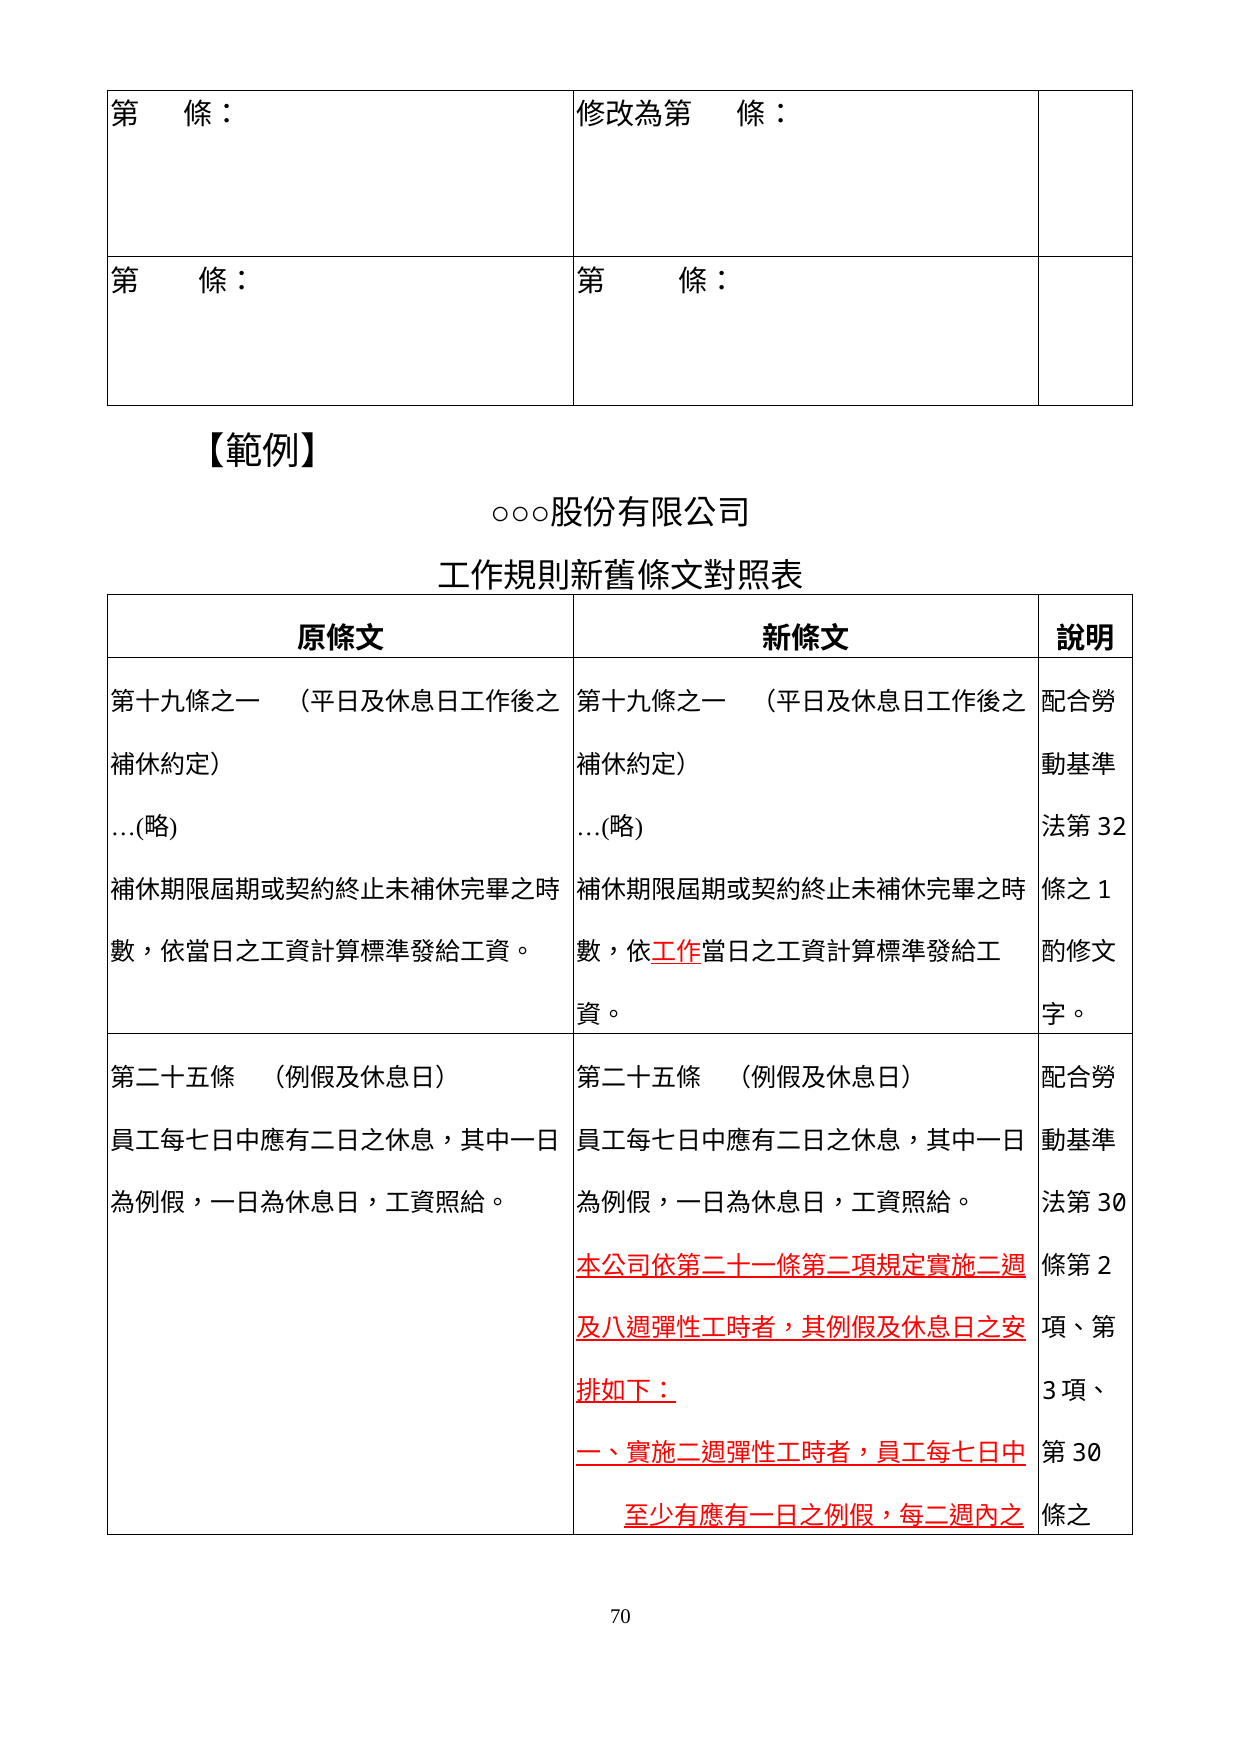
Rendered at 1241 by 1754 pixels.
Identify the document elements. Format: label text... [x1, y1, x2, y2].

table_header 說明 [1039, 595, 1132, 657]
table_cell 配合勞動基準法第32條之1酌修文字。 [1039, 658, 1132, 1033]
table_cell 第 條： [108, 257, 573, 405]
table_header 原條文 [108, 595, 573, 657]
text ○○○股份有限公司 [187, 468, 1053, 531]
table_cell 第 條： [574, 257, 1038, 405]
text 【範例】 [187, 406, 1053, 468]
table_cell 修改為第 條： [574, 91, 1038, 256]
table_cell 第 條： [108, 91, 573, 256]
table_cell 第十九條之一 （平日及休息日工作後之補休約定） …(略) 補休期限屆期或契約終止未補休完畢之時數，依工作當日之工資計算標準發給工資。 [574, 658, 1038, 1033]
table_header 新條文 [574, 595, 1038, 657]
table_cell 配合勞動基準法第30 條第2項、第3項、第30條之 [1039, 1034, 1132, 1534]
table_cell [1039, 257, 1132, 405]
table_cell 第十九條之一 （平日及休息日工作後之補休約定） …(略) 補休期限屆期或契約終止未補休完畢之時數，依當日之工資計算標準發給工資。 [108, 658, 573, 1033]
table_cell 第二十五條 （例假及休息日） 員工每七日中應有二日之休息，其中一日為例假，一日為休息日，工資照給。 本公司依第二十一條第二項規定實施二週及八週彈性工時者，其例假及休息日之安排如下： 一、實施二週彈性工時者，員工每七日中至少有應有一日之例假，每二週內之 [574, 1034, 1038, 1534]
table_cell [1039, 91, 1132, 256]
table_cell 第二十五條 （例假及休息日） 員工每七日中應有二日之休息，其中一日為例假，一日為休息日，工資照給。 [108, 1034, 573, 1534]
text 工作規則新舊條文對照表 [187, 531, 1053, 593]
